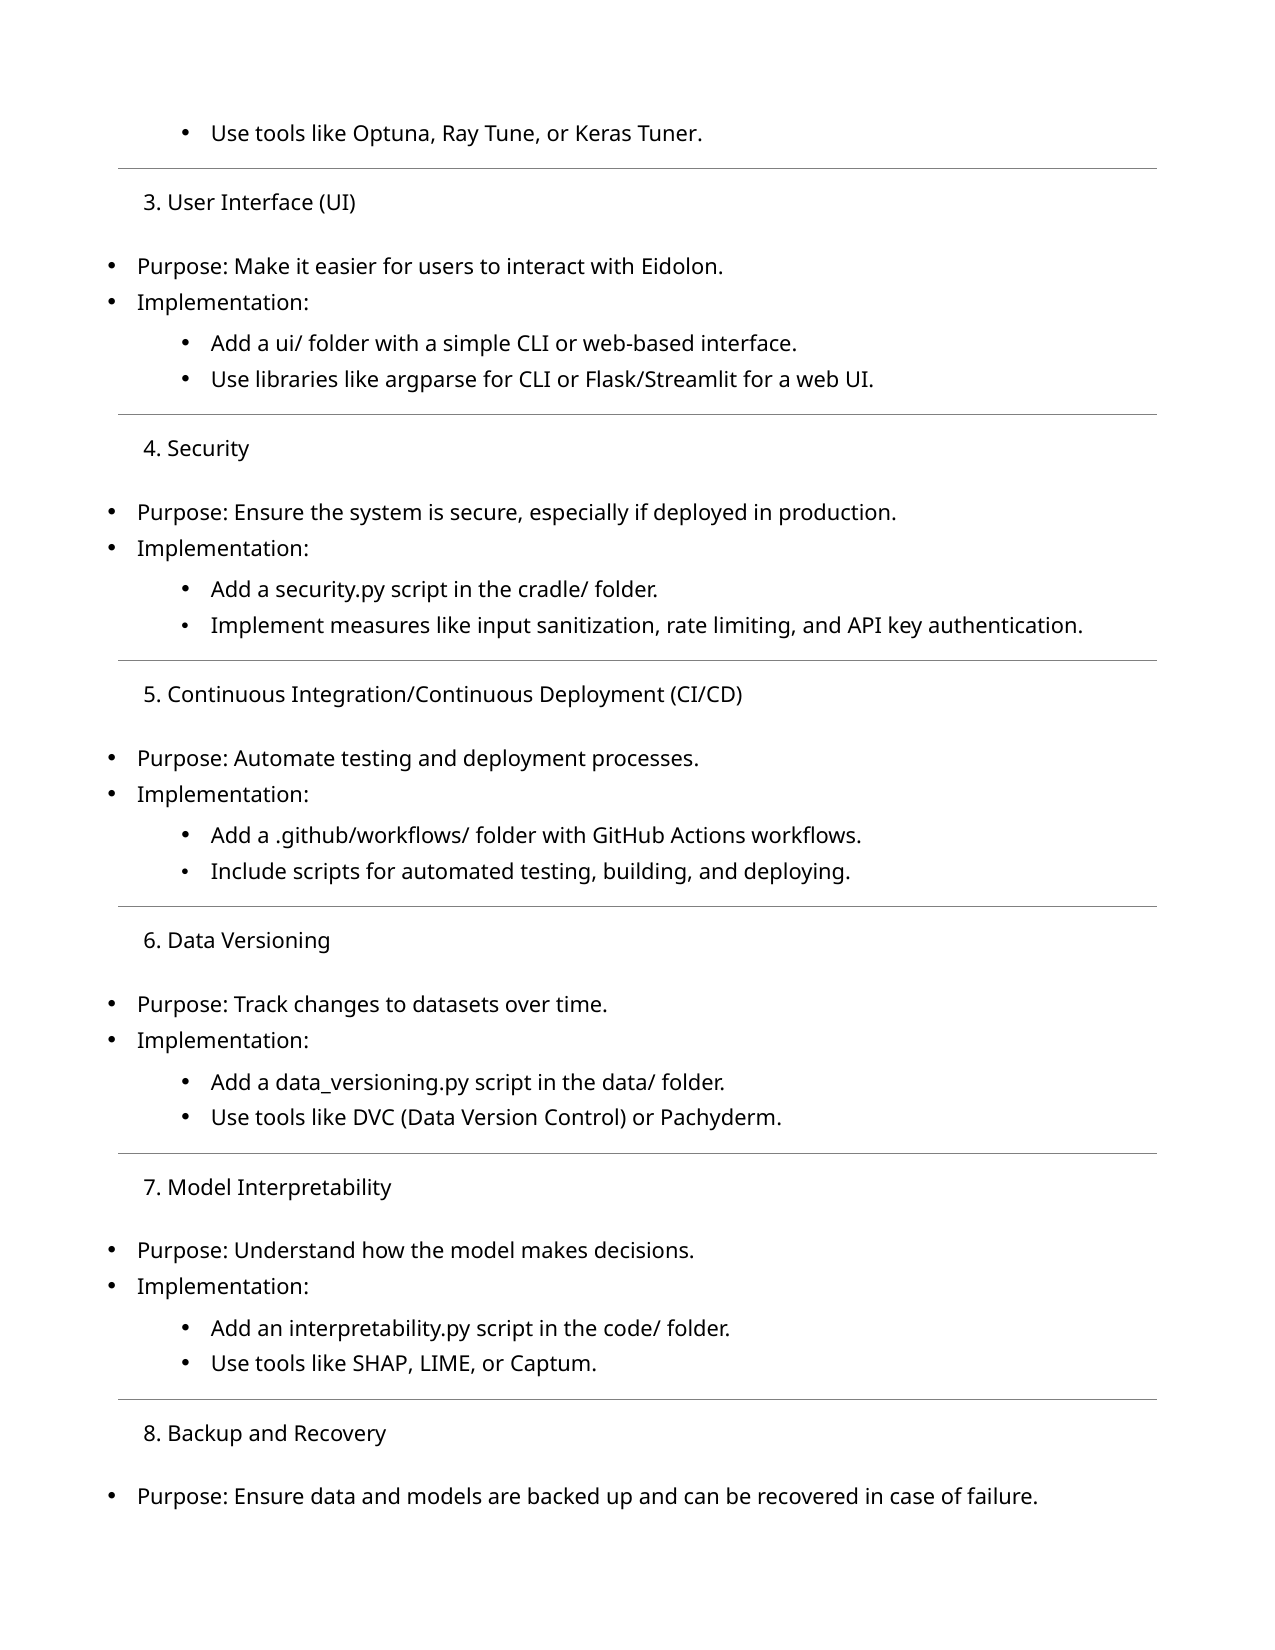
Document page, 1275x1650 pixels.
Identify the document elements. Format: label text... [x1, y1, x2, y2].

list Implementation: [118, 532, 1157, 562]
list Use tools like Optuna, Ray Tune, or Keras Tuner. [181, 118, 1157, 148]
list Implementation: [118, 778, 1157, 808]
list Include scripts for automated testing, building, and deploying. [181, 856, 1157, 886]
list Implementation: [118, 1271, 1157, 1300]
list Add a ui/ folder with a simple CLI or web-based interface. [181, 328, 1157, 358]
subtitle 5. Continuous Integration/Continuous Deployment (CI/CD) [143, 679, 1157, 709]
subtitle 7. Model Interpretability [143, 1171, 1157, 1201]
subtitle 8. Backup and Recovery [143, 1417, 1157, 1447]
list Add a data_versioning.py script in the data/ folder. [181, 1067, 1157, 1096]
list Use tools like SHAP, LIME, or Captum. [181, 1348, 1157, 1378]
list Implementation: [118, 1024, 1157, 1054]
list Add an interpretability.py script in the code/ folder. [181, 1313, 1157, 1342]
subtitle 3. User Interface (UI) [143, 187, 1157, 217]
list Implement measures like input sanitization, rate limiting, and API key authentication. [181, 610, 1157, 640]
list Purpose: Ensure data and models are backed up and can be recovered in case of failure. [118, 1481, 1157, 1511]
subtitle 4. Security [143, 433, 1157, 463]
list Purpose: Track changes to datasets over time. [118, 989, 1157, 1019]
list Purpose: Ensure the system is secure, especially if deployed in production. [118, 497, 1157, 527]
list Purpose: Make it easier for users to interact with Eidolon. [118, 251, 1157, 281]
list Purpose: Understand how the model makes decisions. [118, 1235, 1157, 1265]
subtitle 6. Data Versioning [143, 925, 1157, 955]
list Implementation: [118, 286, 1157, 316]
list Use tools like DVC (Data Version Control) or Pachyderm. [181, 1102, 1157, 1132]
list Add a .github/workflows/ folder with GitHub Actions workflows. [181, 821, 1157, 850]
list Use libraries like argparse for CLI or Flask/Streamlit for a web UI. [181, 364, 1157, 394]
list Purpose: Automate testing and deployment processes. [118, 743, 1157, 773]
list Add a security.py script in the cradle/ folder. [181, 574, 1157, 604]
